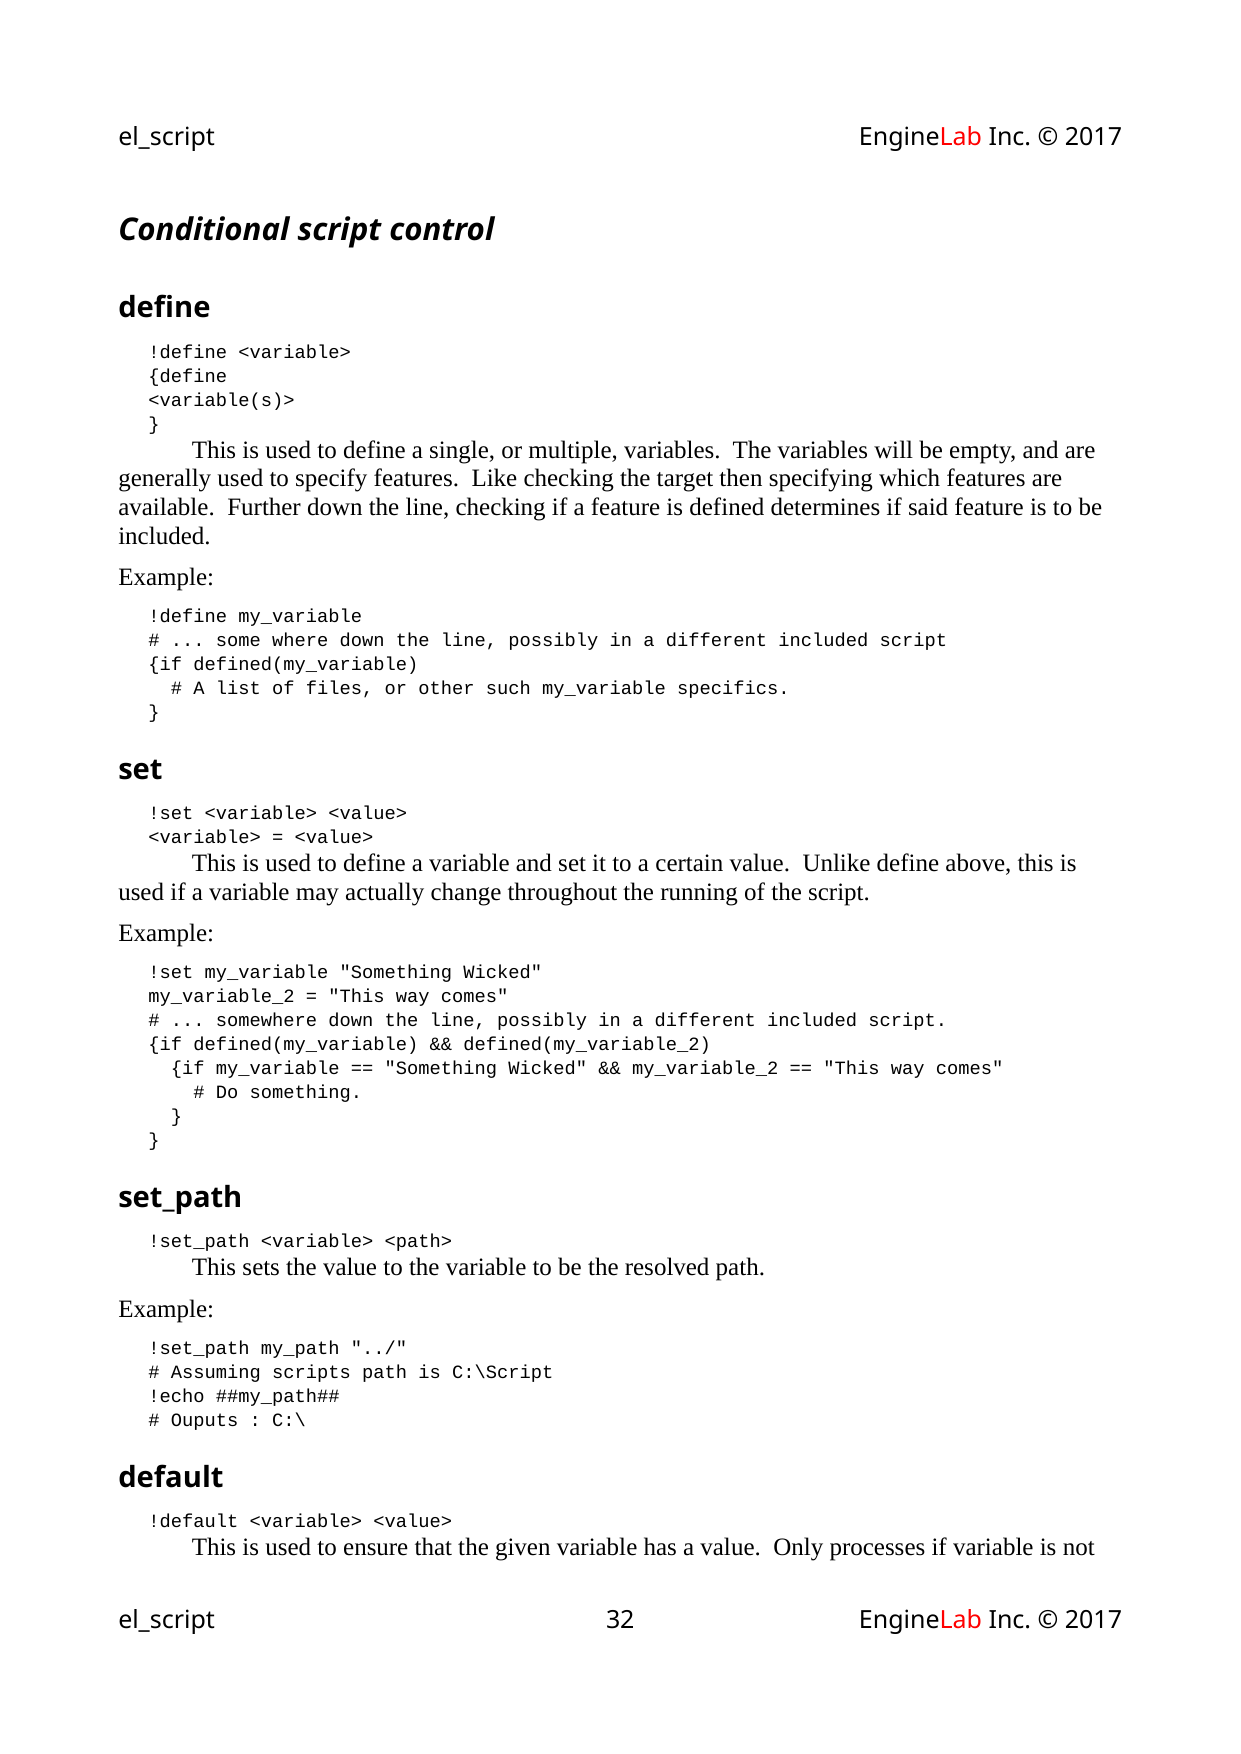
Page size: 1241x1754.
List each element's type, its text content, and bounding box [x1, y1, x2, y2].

text # Do something. [148, 1079, 1122, 1103]
text {if defined(my_variable) [148, 651, 1122, 675]
text <variable(s)> [148, 387, 1122, 411]
text # ... somewhere down the line, possibly in a different included script. [148, 1008, 1122, 1032]
subtitle Conditional script control [118, 207, 1122, 249]
text !echo ##my_path## [148, 1383, 1122, 1407]
text !set <variable> <value> [148, 801, 1122, 824]
text my_variable_2 = "This way comes" [148, 984, 1122, 1008]
text {if defined(my_variable) && defined(my_variable_2) [148, 1032, 1122, 1056]
text # ... some where down the line, possibly in a different included script [148, 627, 1122, 651]
subtitle set [118, 748, 1122, 788]
text Example: [118, 1294, 1122, 1322]
text !set_path my_path "../" [148, 1335, 1122, 1359]
text } [148, 699, 1122, 723]
text This is used to define a single, or multiple, variables. The variables will be empty, and are generally used to specify features. Like checking the target then specifying which features are available. Further down the line, checking if a feature is defined determines if said feature is to be included. [118, 435, 1122, 550]
text # A list of files, or other such my_variable specifics. [148, 675, 1122, 699]
text !define my_variable [148, 603, 1122, 627]
text Example: [118, 562, 1122, 591]
text } [148, 1103, 1122, 1127]
text This is used to define a variable and set it to a certain value. Unlike define above, this is used if a variable may actually change throughout the running of the script. [118, 848, 1122, 906]
text {if my_variable == "Something Wicked" && my_variable_2 == "This way comes" [148, 1056, 1122, 1079]
text {define [148, 363, 1122, 387]
text Example: [118, 918, 1122, 947]
text This is used to ensure that the given variable has a value. Only processes if variable is not [118, 1532, 1122, 1561]
text <variable> = <value> [148, 824, 1122, 848]
text !set my_variable "Something Wicked" [148, 960, 1122, 984]
text !define <variable> [148, 339, 1122, 363]
text } [148, 411, 1122, 435]
subtitle default [118, 1456, 1122, 1496]
text This sets the value to the variable to be the resolved path. [118, 1252, 1122, 1281]
subtitle define [118, 287, 1122, 326]
text # Ouputs : C:\ [148, 1407, 1122, 1431]
text !default <variable> <value> [148, 1508, 1122, 1532]
subtitle set_path [118, 1176, 1122, 1216]
text # Assuming scripts path is C:\Script [148, 1359, 1122, 1383]
text !set_path <variable> <path> [148, 1228, 1122, 1252]
text } [148, 1127, 1122, 1151]
